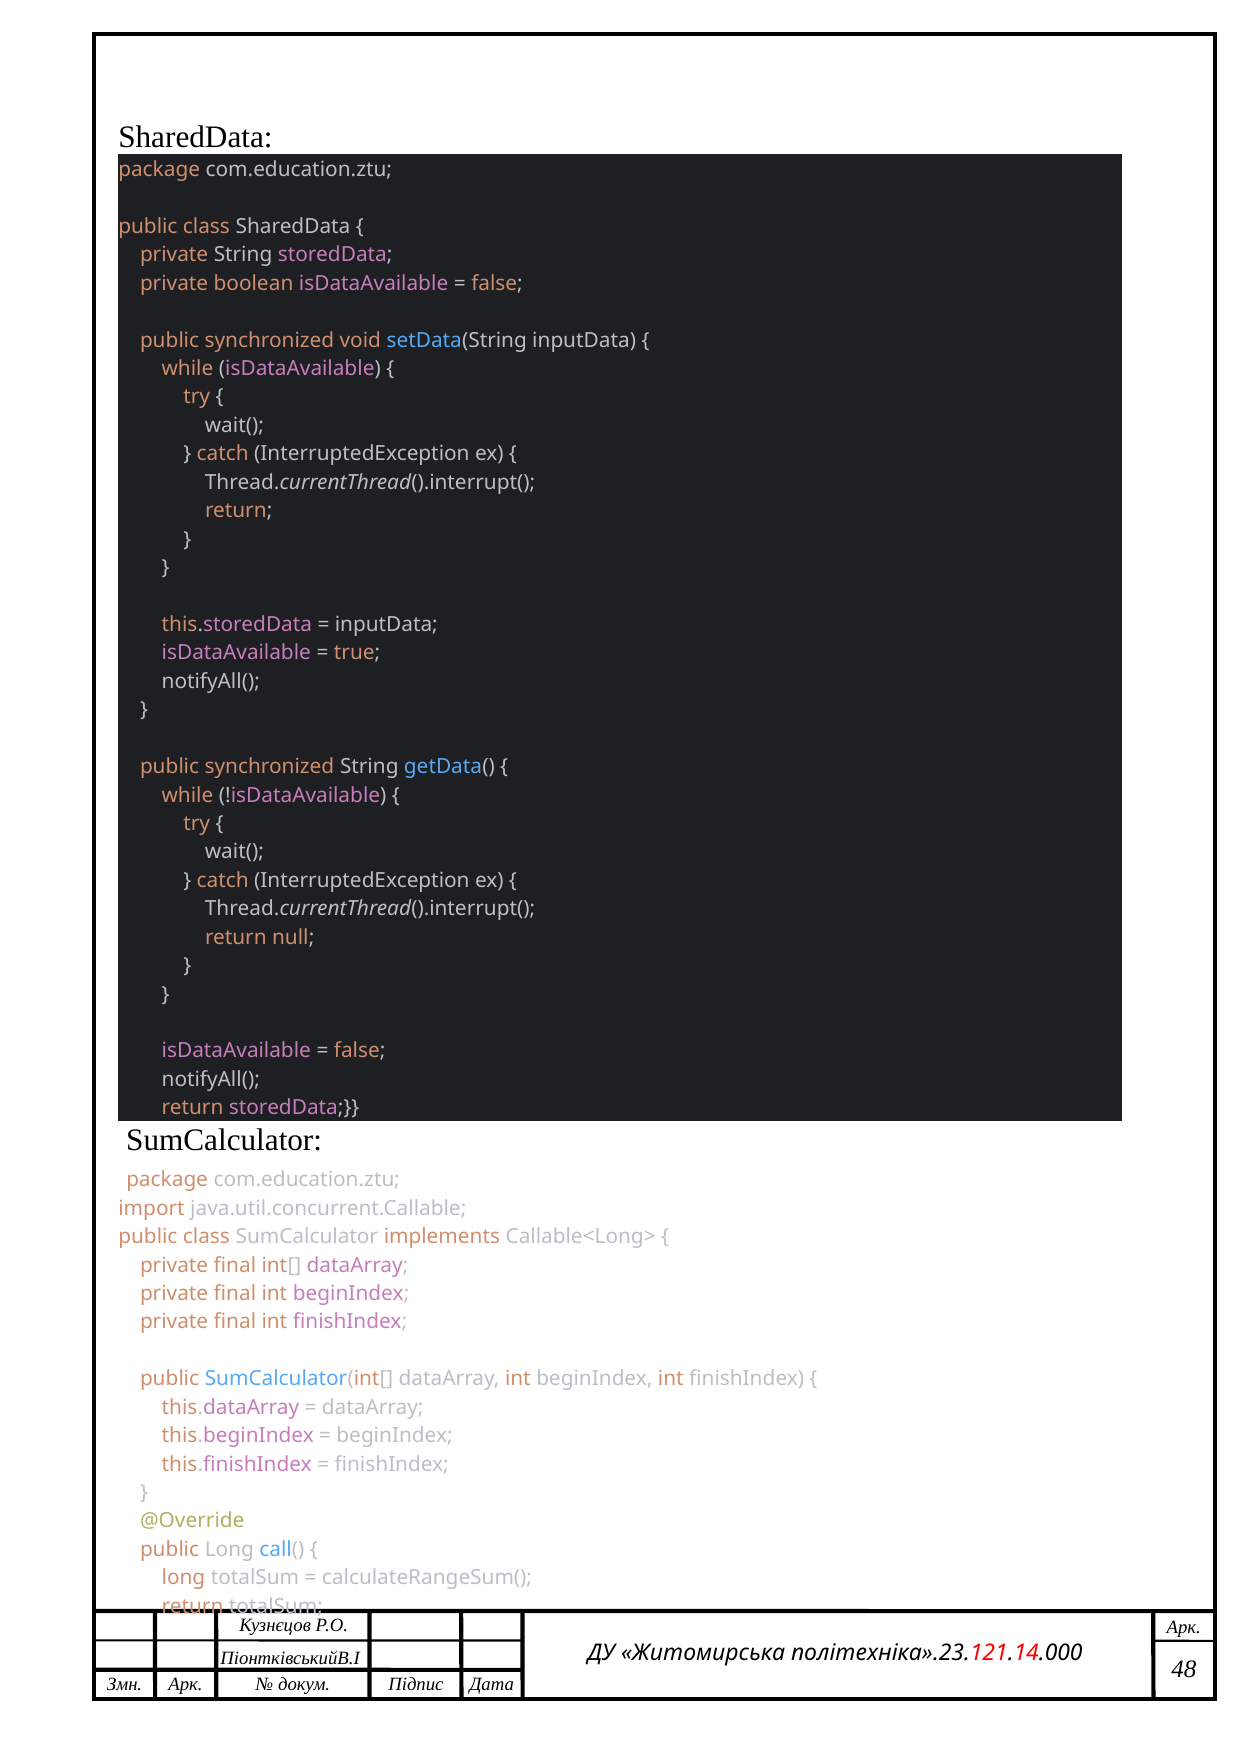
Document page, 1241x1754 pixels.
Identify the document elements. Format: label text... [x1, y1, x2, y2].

text package com.education.ztu; import java.util.concurrent.Callable; public class SumCalculator implements Callable<Long> { private final int[] dataArray; private final int beginIndex; private final int finishIndex; public SumCalculator(int[] dataArray, int beginIndex, int finishIndex) { this.dataArray = dataArray; this.beginIndex = beginIndex; this.finishIndex = finishIndex; } @Override public Long call() { long totalSum = calculateRangeSum(); return totalSum; [118, 1157, 1122, 1609]
text SumCalculator: [118, 1121, 1122, 1157]
text package com.education.ztu; public class SharedData { private String storedData; private boolean isDataAvailable = false; public synchronized void setData(String inputData) { while (isDataAvailable) { try { wait(); } catch (InterruptedException ex) { Thread.currentThread().interrupt(); return; } } this.storedData = inputData; isDataAvailable = true; notifyAll(); } public synchronized String getData() { while (!isDataAvailable) { try { wait(); } catch (InterruptedException ex) { Thread.currentThread().interrupt(); return null; } } isDataAvailable = false; notifyAll(); return storedData;}} [118, 154, 1122, 1121]
text SharedData: [118, 118, 1122, 154]
